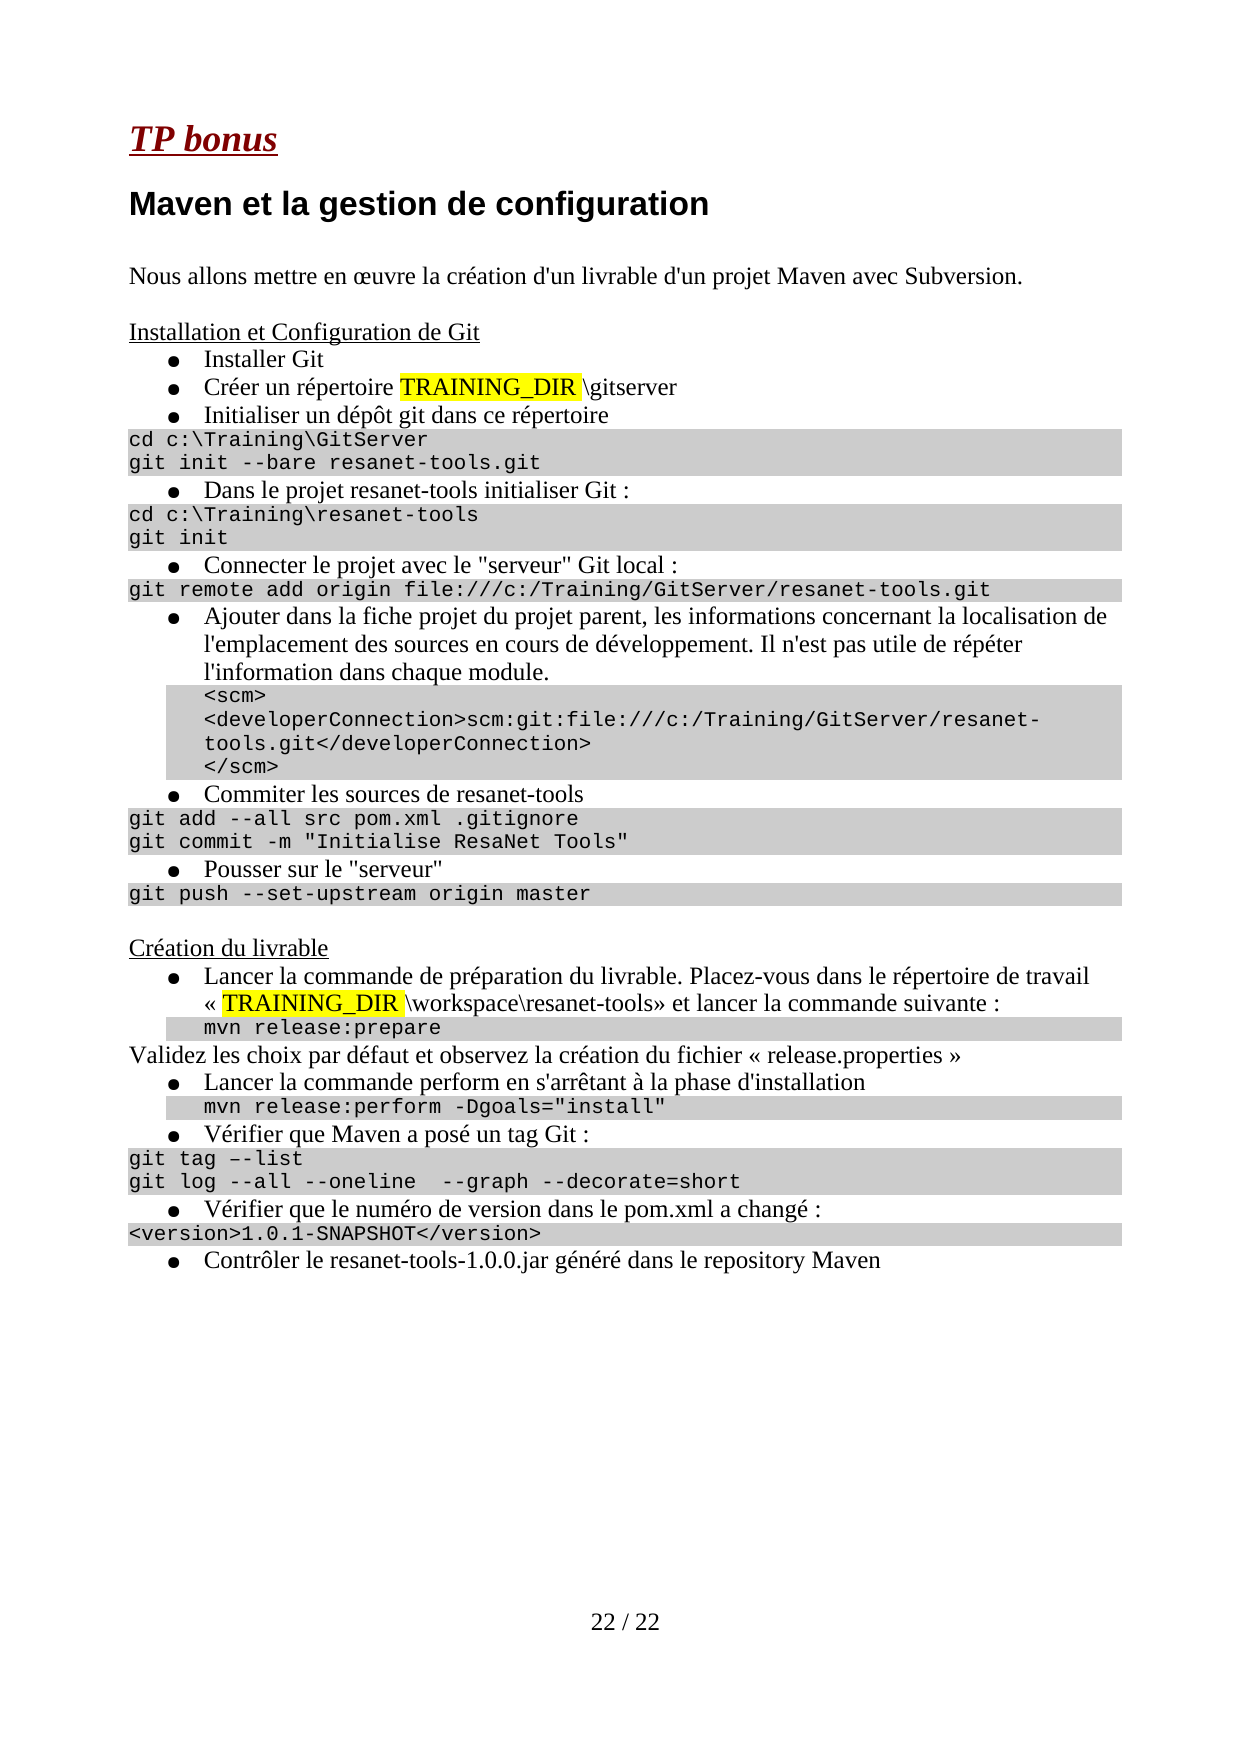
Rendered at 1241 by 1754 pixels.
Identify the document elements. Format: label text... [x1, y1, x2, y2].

text TP bonus [128, 118, 1122, 160]
text git remote add origin file:///c:/Training/GitServer/resanet-tools.git [128, 579, 1122, 602]
text Création du livrable [128, 934, 1122, 962]
list Lancer la commande de préparation du livrable. Placez-vous dans le répertoire de travail « TRAINING_DIR \workspace\resanet-tools» et lancer la commande suivante : [166, 962, 1122, 1017]
list Commiter les sources de resanet-tools [166, 780, 1122, 808]
list Créer un répertoire TRAINING_DIR \gitserver [166, 373, 1122, 401]
list Contrôler le resanet-tools-1.0.0.jar généré dans le repository Maven [166, 1246, 1122, 1274]
list Connecter le projet avec le "serveur" Git local : [166, 551, 1122, 579]
text git log --all --oneline --graph --decorate=short [128, 1171, 1122, 1195]
list mvn release:prepare [166, 1017, 1122, 1041]
list Ajouter dans la fiche projet du projet parent, les informations concernant la localisation de l'emplacement des sources en cours de développement. Il n'est pas utile de répéter l'information dans chaque module. [166, 602, 1122, 685]
text git push --set-upstream origin master [128, 883, 1122, 906]
text cd c:\Training\resanet-tools [128, 504, 1122, 527]
text git commit -m "Initialise ResaNet Tools" [128, 831, 1122, 855]
text <version>1.0.1-SNAPSHOT</version> [128, 1223, 1122, 1246]
list Lancer la commande perform en s'arrêtant à la phase d'installation [166, 1068, 1122, 1096]
list Initialiser un dépôt git dans ce répertoire [166, 401, 1122, 429]
text git init --bare resanet-tools.git [128, 452, 1122, 476]
subtitle Maven et la gestion de configuration [128, 185, 1122, 222]
list mvn release:perform -Dgoals="install" [166, 1096, 1122, 1120]
text Validez les choix par défaut et observez la création du fichier « release.properties » [128, 1041, 1122, 1068]
text Nous allons mettre en œuvre la création d'un livrable d'un projet Maven avec Subversion. [128, 262, 1122, 290]
list <scm> <developerConnection>scm:git:file:///c:/Training/GitServer/resanet-tools.git</developerConnection> </scm> [166, 685, 1122, 780]
list Vérifier que Maven a posé un tag Git : [166, 1120, 1122, 1148]
text cd c:\Training\GitServer [128, 429, 1122, 452]
list Installer Git [166, 346, 1122, 373]
list Vérifier que le numéro de version dans le pom.xml a changé : [166, 1195, 1122, 1223]
list Pousser sur le "serveur" [166, 855, 1122, 883]
text git add --all src pom.xml .gitignore [128, 808, 1122, 831]
text Installation et Configuration de Git [128, 318, 1122, 346]
text git tag –-list [128, 1148, 1122, 1171]
text git init [128, 527, 1122, 551]
list Dans le projet resanet-tools initialiser Git : [166, 476, 1122, 504]
